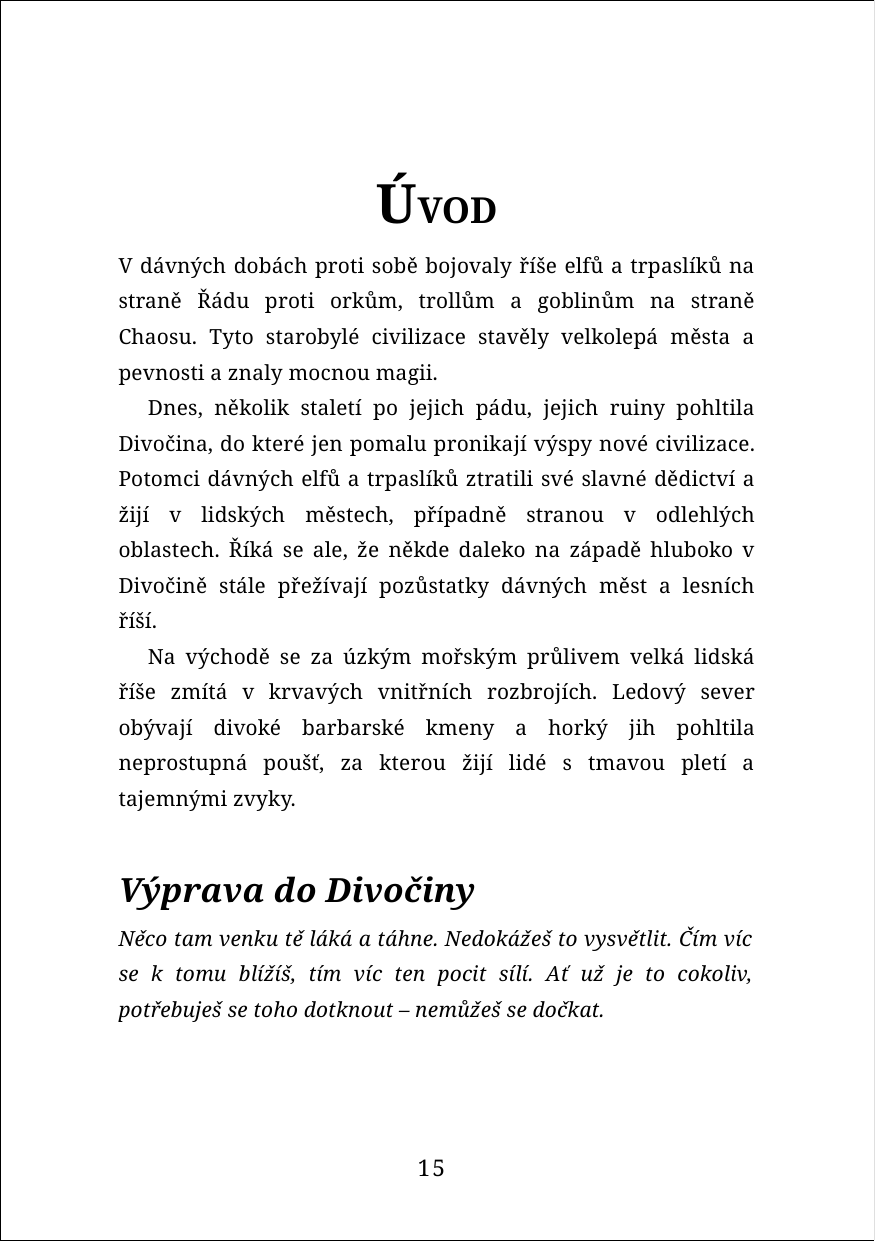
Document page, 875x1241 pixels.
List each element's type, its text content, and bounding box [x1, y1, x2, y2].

subtitle Výprava do Divočiny [118, 867, 756, 912]
text V dávných dobách proti sobě bojovaly říše elfů a trpaslíků na straně Řádu proti orkům, trollům a goblinům na straně Chaosu. Tyto starobylé civilizace stavěly velkolepá města a pevnosti a znaly mocnou magii. Dnes, několik staletí po jejich pádu, jejich ruiny pohltila Divočina, do které jen pomalu pronikají výspy nové civilizace. Potomci dávných elfů a trpaslíků ztratili své slavné dědictví a žijí v lidských městech, případně stranou v odlehlých oblastech. Říká se ale, že někde daleko na západě hluboko v Divočině stále přežívají pozůstatky dávných měst a lesních říší. Na východě se za úzkým mořským průlivem velká lidská říše zmítá v krvavých vnitřních rozbrojích. Ledový sever obývají divoké barbarské kmeny a horký jih pohltila neprostupná poušť, za kterou žijí lidé s tmavou pletí a tajemnými zvyky. [118, 251, 756, 812]
text Něco tam venku tě láká a táhne. Nedokážeš to vysvětlit. Čím víc se k tomu blížíš, tím víc ten pocit sílí. Ať už je to cokoliv, potřebuješ se toho dotknout – nemůžeš se dočkat. [118, 924, 756, 1023]
subtitle Úvod [118, 166, 756, 239]
